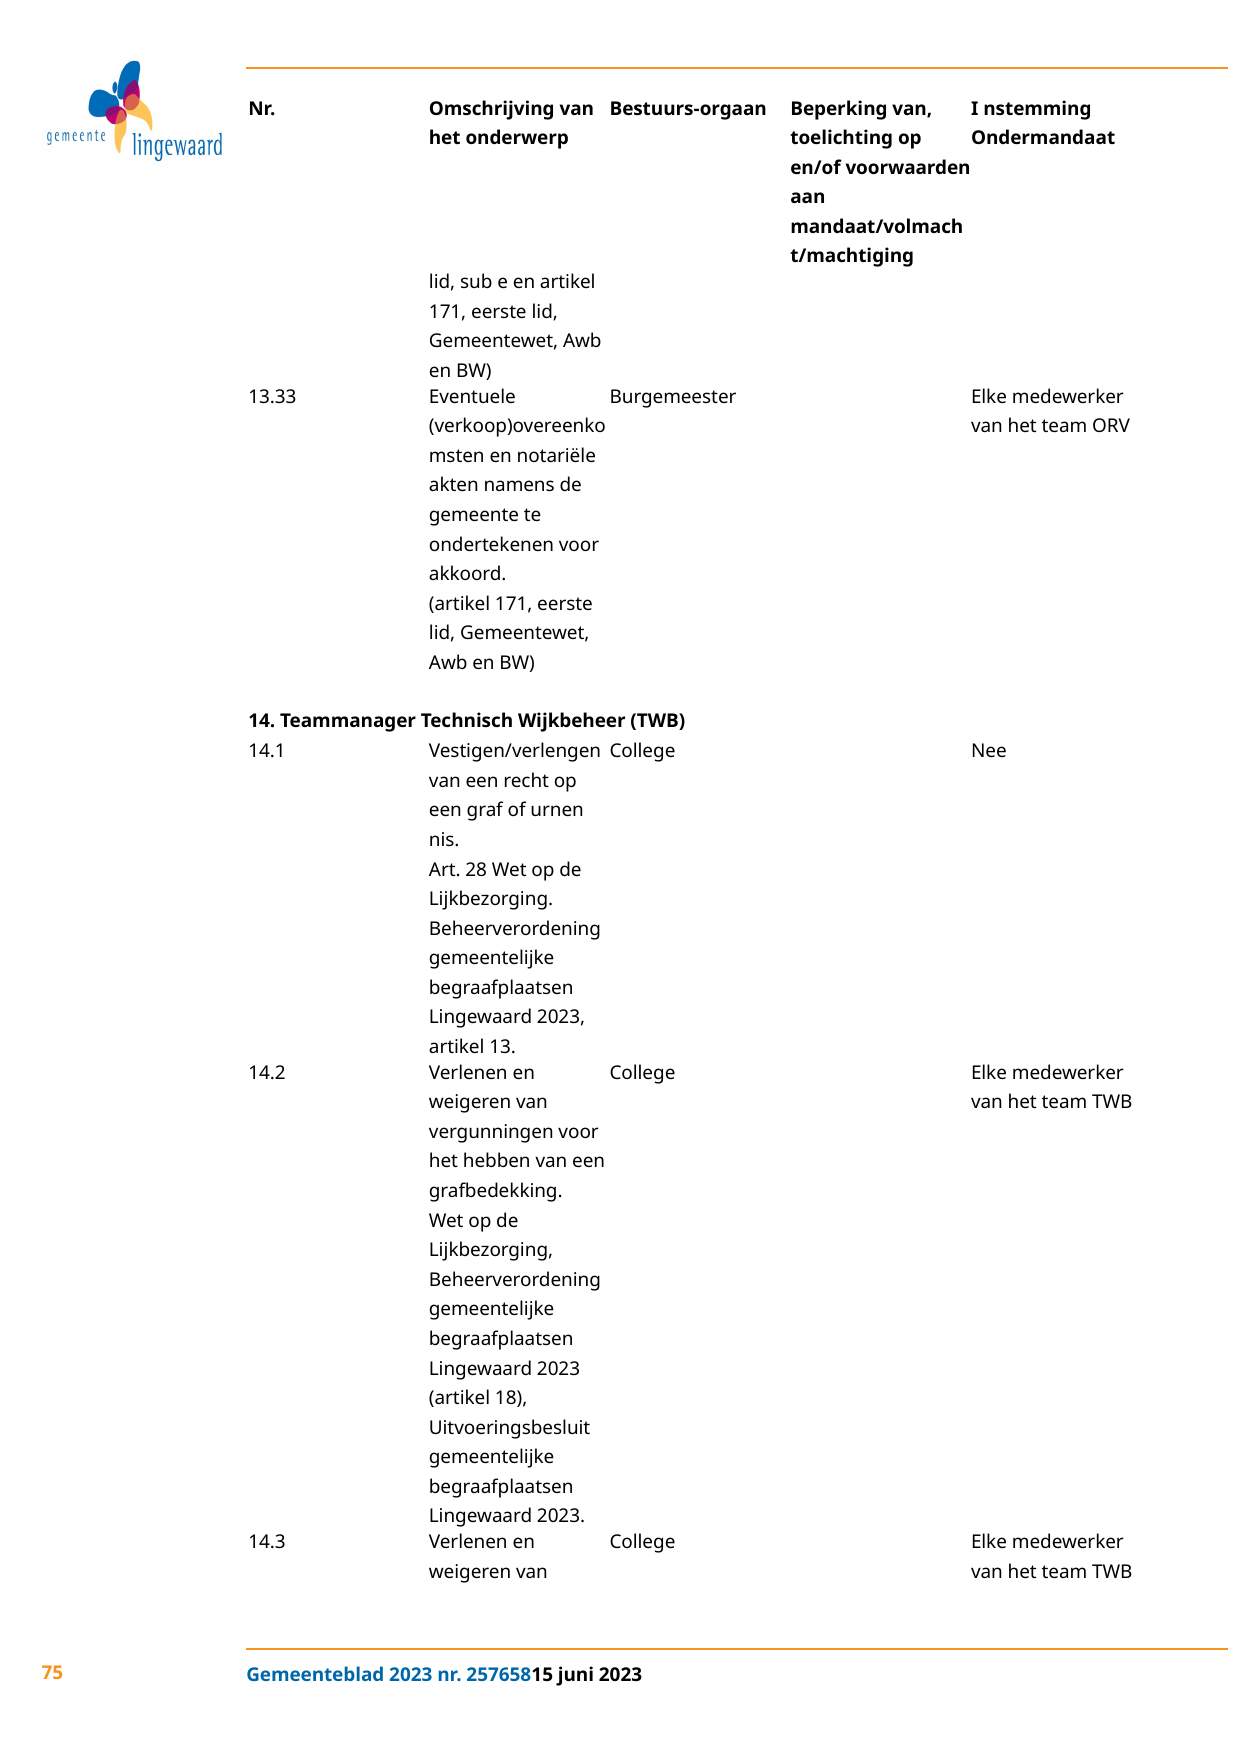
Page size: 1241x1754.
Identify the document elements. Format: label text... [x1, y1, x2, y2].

table_header Omschrijving van het onderwerp [429, 95, 609, 268]
table_header College [609, 738, 790, 1059]
table_cell Elke medewerker van het team TWB [971, 1059, 1152, 1528]
table_header [790, 738, 971, 1059]
table_cell [609, 269, 790, 383]
table_header Vestigen/verlengen van een recht op een graf of urnen nis. Art. 28 Wet op de Lijkbezorging. Beheerverordening gemeentelijke begraafplaatsen Lingewaard 2023, artikel 13. [429, 738, 609, 1059]
table_header Nr. [248, 95, 429, 268]
table_cell [248, 269, 429, 383]
table_cell Elke medewerker van het team TWB [971, 1529, 1152, 1584]
table_cell [790, 1059, 971, 1528]
table_header I nstemming Ondermandaat [971, 95, 1152, 268]
table_header Nee [971, 738, 1152, 1059]
table_header 14.1 [248, 738, 429, 1059]
table_header Beperking van, toelichting op en/of voorwaarden aan mandaat/volmacht/machtiging [790, 95, 971, 268]
picture [41, 47, 231, 172]
table_cell [790, 383, 971, 675]
table_cell lid, sub e en artikel 171, eerste lid, Gemeentewet, Awb en BW) [429, 269, 609, 383]
table_cell 14.3 [248, 1529, 429, 1584]
table_cell Eventuele (verkoop)overeenkomsten en notariële akten namens de gemeente te ondertekenen voor akkoord. (artikel 171, eerste lid, Gemeentewet, Awb en BW) [429, 383, 609, 675]
text 14. Teammanager Technisch Wijkbeheer (TWB) [248, 708, 1152, 733]
table_cell Verlenen en weigeren van [429, 1529, 609, 1584]
table_cell 14.2 [248, 1059, 429, 1528]
table_cell Elke medewerker van het team ORV [971, 383, 1152, 675]
table_cell College [609, 1529, 790, 1584]
table_cell [971, 269, 1152, 383]
table_cell College [609, 1059, 790, 1528]
table_cell Burgemeester [609, 383, 790, 675]
table_cell Verlenen en weigeren van vergunningen voor het hebben van een grafbedekking. Wet op de Lijkbezorging, Beheerverordening gemeentelijke begraafplaatsen Lingewaard 2023 (artikel 18), Uitvoeringsbesluit gemeentelijke begraafplaatsen Lingewaard 2023. [429, 1059, 609, 1528]
table_cell [790, 1529, 971, 1584]
table_cell 13.33 [248, 383, 429, 675]
table_cell [790, 269, 971, 383]
table_header Bestuurs-orgaan [609, 95, 790, 268]
